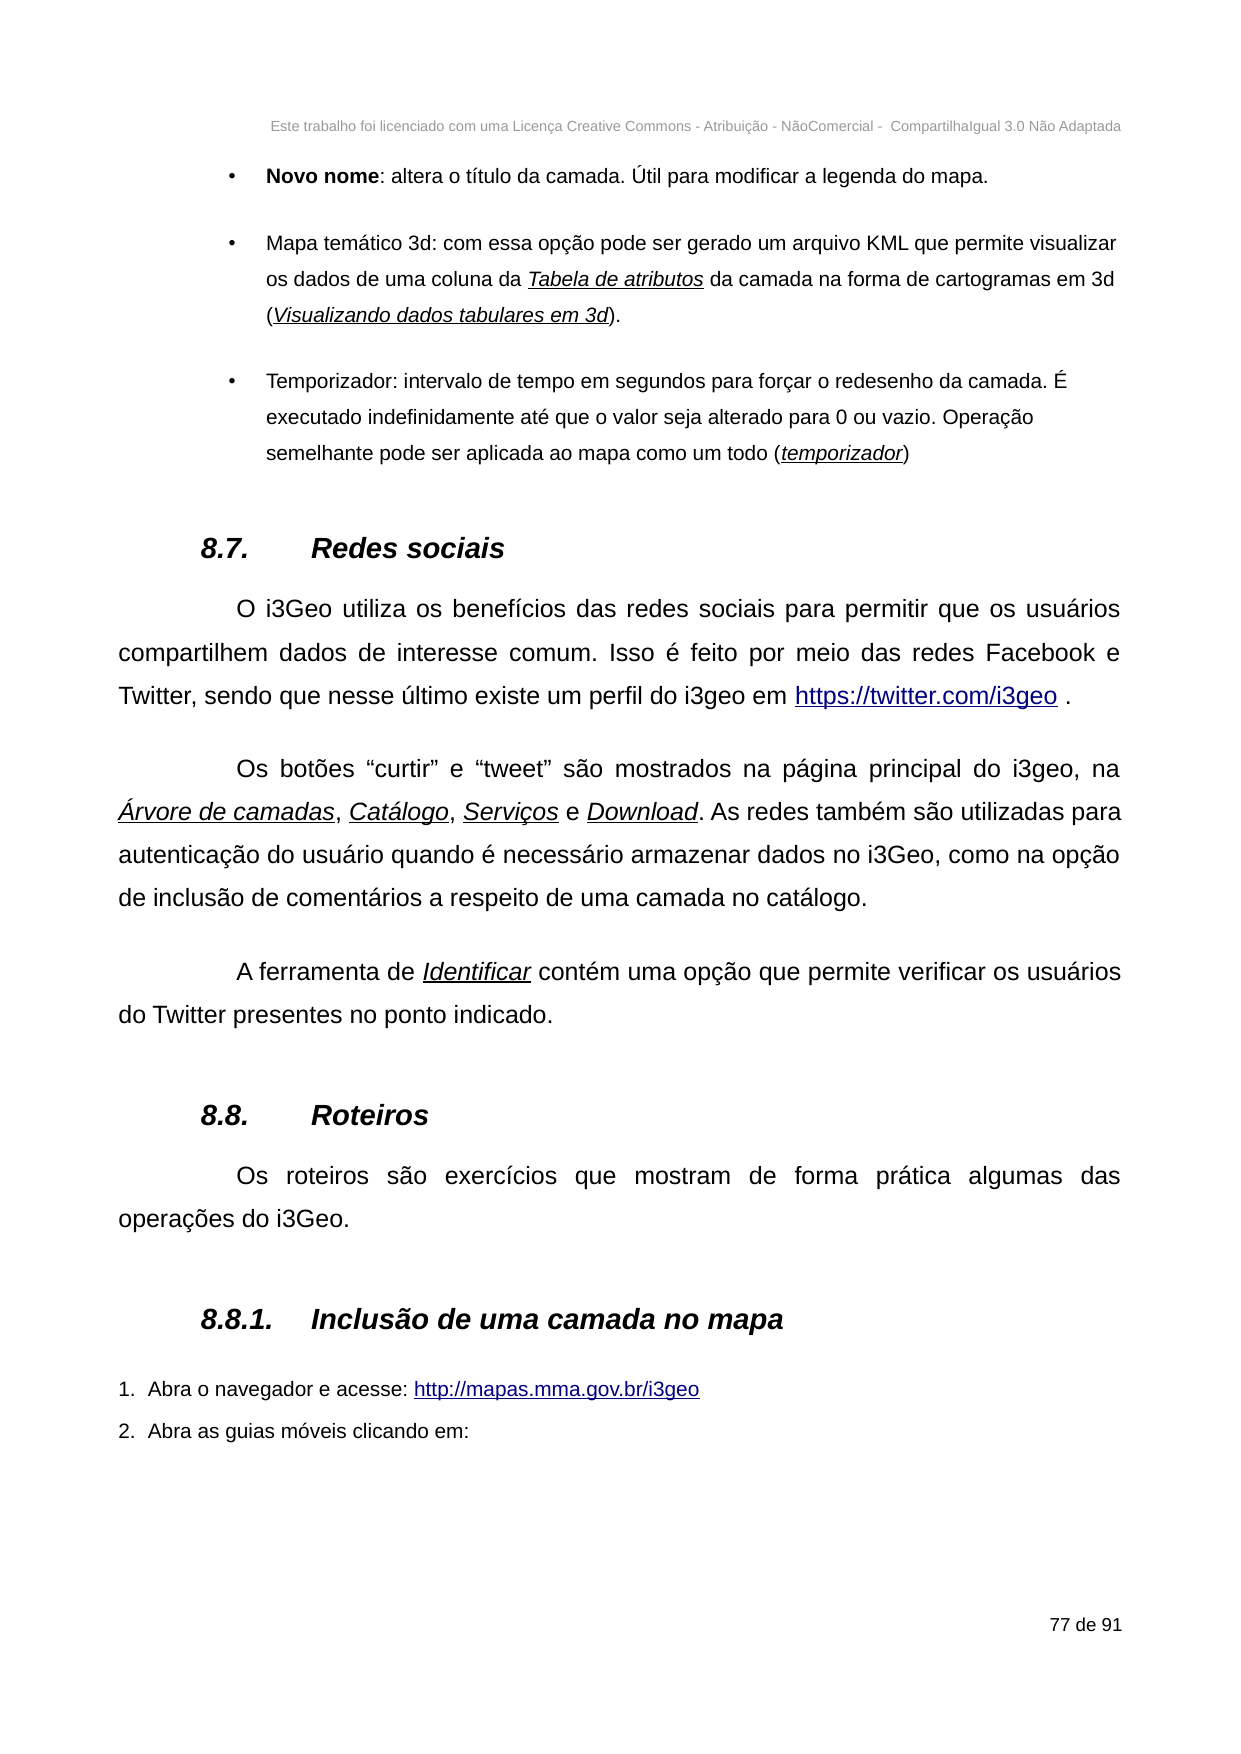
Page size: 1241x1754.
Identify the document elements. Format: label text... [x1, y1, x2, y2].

list Abra o navegador e acesse: http://mapas.mma.gov.br/i3geo [118, 1377, 1122, 1401]
text O i3Geo utiliza os benefícios das redes sociais para permitir que os usuários compartilhem dados de interesse comum. Isso é feito por meio das redes Facebook e Twitter, sendo que nesse último existe um perfil do i3geo em https://twitter.com/i3geo . [118, 594, 1122, 709]
subtitle Redes sociais [163, 532, 1077, 565]
list Abra as guias móveis clicando em: [118, 1418, 1122, 1442]
text Os botões “curtir” e “tweet” são mostrados na página principal do i3geo, na Árvore de camadas, Catálogo, Serviços e Download. As redes também são utilizadas para autenticação do usuário quando é necessário armazenar dados no i3Geo, como na opção de inclusão de comentários a respeito de uma camada no catálogo. [118, 754, 1122, 912]
list Temporizador: intervalo de tempo em segundos para forçar o redesenho da camada. É executado indefinidamente até que o valor seja alterado para 0 ou vazio. Operação semelhante pode ser aplicada ao mapa como um todo (temporizador) [228, 368, 1122, 464]
list Mapa temático 3d: com essa opção pode ser gerado um arquivo KML que permite visualizar os dados de uma coluna da Tabela de atributos da camada na forma de cartogramas em 3d (Visualizando dados tabulares em 3d). [228, 231, 1122, 326]
list Novo nome: altera o título da camada. Útil para modificar a legenda do mapa. [228, 164, 1122, 188]
subtitle Inclusão de uma camada no mapa [163, 1302, 1122, 1335]
text Os roteiros são exercícios que mostram de forma prática algumas das operações do i3Geo. [118, 1161, 1122, 1232]
text A ferramenta de Identificar contém uma opção que permite verificar os usuários do Twitter presentes no ponto indicado. [118, 956, 1122, 1028]
subtitle Roteiros [163, 1098, 1077, 1131]
